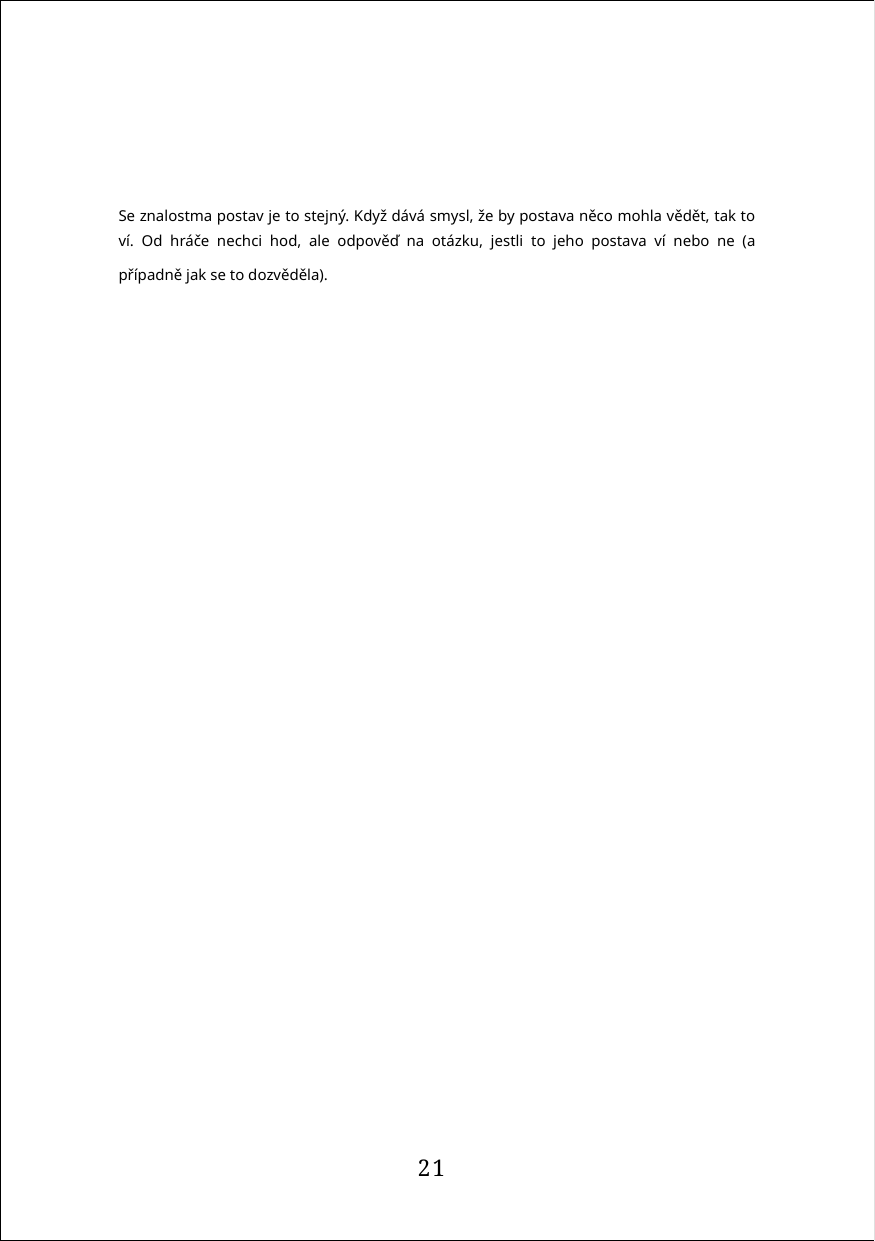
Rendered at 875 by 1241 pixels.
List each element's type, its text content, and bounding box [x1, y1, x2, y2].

text Se znalostma postav je to stejný. Když dává smysl, že by postava něco mohla vědět, tak to ví. Od hráče nechci hod, ale odpověď na otázku, jestli to jeho postava ví nebo ne (a případně jak se to dozvěděla). [118, 172, 756, 287]
